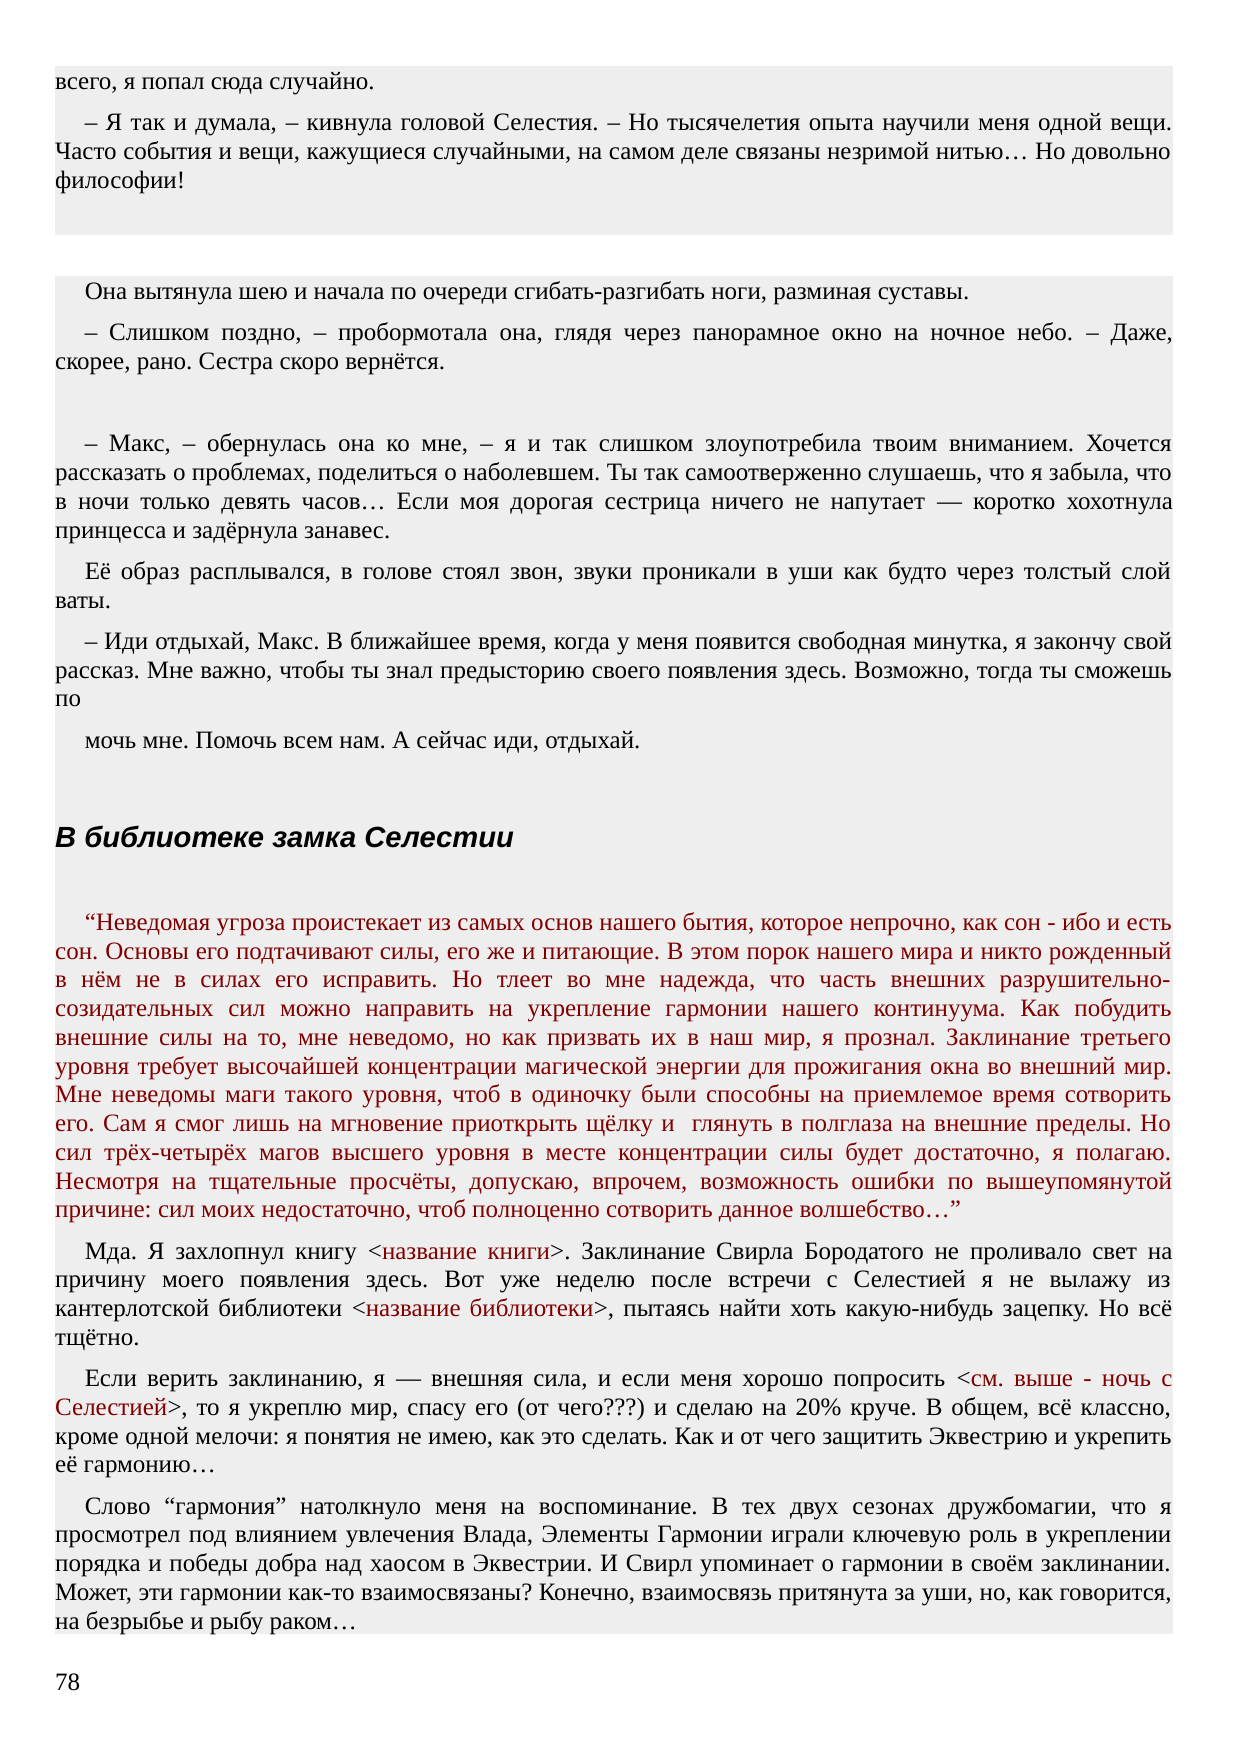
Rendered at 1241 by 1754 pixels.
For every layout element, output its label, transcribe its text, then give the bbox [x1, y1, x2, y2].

subtitle В библиотеке замка Селестии [55, 820, 1173, 853]
text Слово “гармония” натолкнуло меня на воспоминание. В тех двух сезонах дружбомагии, что я просмотрел под влиянием увлечения Влада, Элементы Гармонии играли ключевую роль в укреплении порядка и победы добра над хаосом в Эквестрии. И Свирл упоминает о гармонии в своём заклинании. Может, эти гармонии как-то взаимосвязаны? Конечно, взаимосвязь притянута за уши, но, как говорится, на безрыбье и рыбу раком… [55, 1491, 1173, 1634]
text – Я так и думала, – кивнула головой Селестия. – Но тысячелетия опыта научили меня одной вещи. Часто события и вещи, кажущиеся случайными, на самом деле связаны незримой нитью… Но довольно философии! [55, 107, 1173, 193]
text – Иди отдыхай, Макс. В ближайшее время, когда у меня появится свободная минутка, я закончу свой рассказ. Мне важно, чтобы ты знал предысторию своего появления здесь. Возможно, тогда ты сможешь по [55, 626, 1173, 712]
text всего, я попал сюда случайно. [55, 66, 1173, 95]
text мочь мне. Помочь всем нам. А сейчас иди, отдыхай. [55, 725, 1173, 753]
text Если верить заклинанию, я — внешняя сила, и если меня хорошо попросить <см. выше - ночь с Селестией>, то я укреплю мир, спасу его (от чего???) и сделаю на 20% круче. В общем, всё классно, кроме одной мелочи: я понятия не имею, как это сделать. Как и от чего защитить Эквестрию и укрепить её гармонию… [55, 1363, 1173, 1478]
text – Макс, – обернулась она ко мне, – я и так слишком злоупотребила твоим вниманием. Хочется рассказать о проблемах, поделиться о наболевшем. Ты так самоотверженно слушаешь, что я забыла, что в ночи только девять часов… Если моя дорогая сестрица ничего не напутает — коротко хохотнула принцесса и задёрнула занавес. [55, 428, 1173, 543]
text Мда. Я захлопнул книгу <название книги>. Заклинание Свирла Бородатого не проливало свет на причину моего появления здесь. Вот уже неделю после встречи с Селестией я не вылажу из кантерлотской библиотеки <название библиотеки>, пытаясь найти хоть какую-нибудь зацепку. Но всё тщётно. [55, 1236, 1173, 1351]
text “Неведомая угроза проистекает из самых основ нашего бытия, которое непрочно, как сон - ибо и есть сон. Основы его подтачивают силы, его же и питающие. В этом порок нашего мира и никто рожденный в нём не в силах его исправить. Но тлеет во мне надежда, что часть внешних разрушительно-созидательных сил можно направить на укрепление гармонии нашего континуума. Как побудить внешние силы на то, мне неведомо, но как призвать их в наш мир, я прознал. Заклинание третьего уровня требует высочайшей концентрации магической энергии для прожигания окна во внешний мир. Мне неведомы маги такого уровня, чтоб в одиночку были способны на приемлемое время сотворить его. Сам я смог лишь на мгновение приоткрыть щёлку и глянуть в полглаза на внешние пределы. Но сил трёх-четырёх магов высшего уровня в месте концентрации силы будет достаточно, я полагаю. Несмотря на тщательные просчёты, допускаю, впрочем, возможность ошибки по вышеупомянутой причине: сил моих недостаточно, чтоб полноценно сотворить данное волшебство…” [55, 907, 1173, 1223]
text Её образ расплывался, в голове стоял звон, звуки проникали в уши как будто через толстый слой ваты. [55, 556, 1173, 613]
text Она вытянула шею и начала по очереди сгибать-разгибать ноги, разминая суставы. [55, 276, 1173, 305]
text – Слишком поздно, – пробормотала она, глядя через панорамное окно на ночное небо. – Даже, скорее, рано. Сестра скоро вернётся. [55, 317, 1173, 375]
